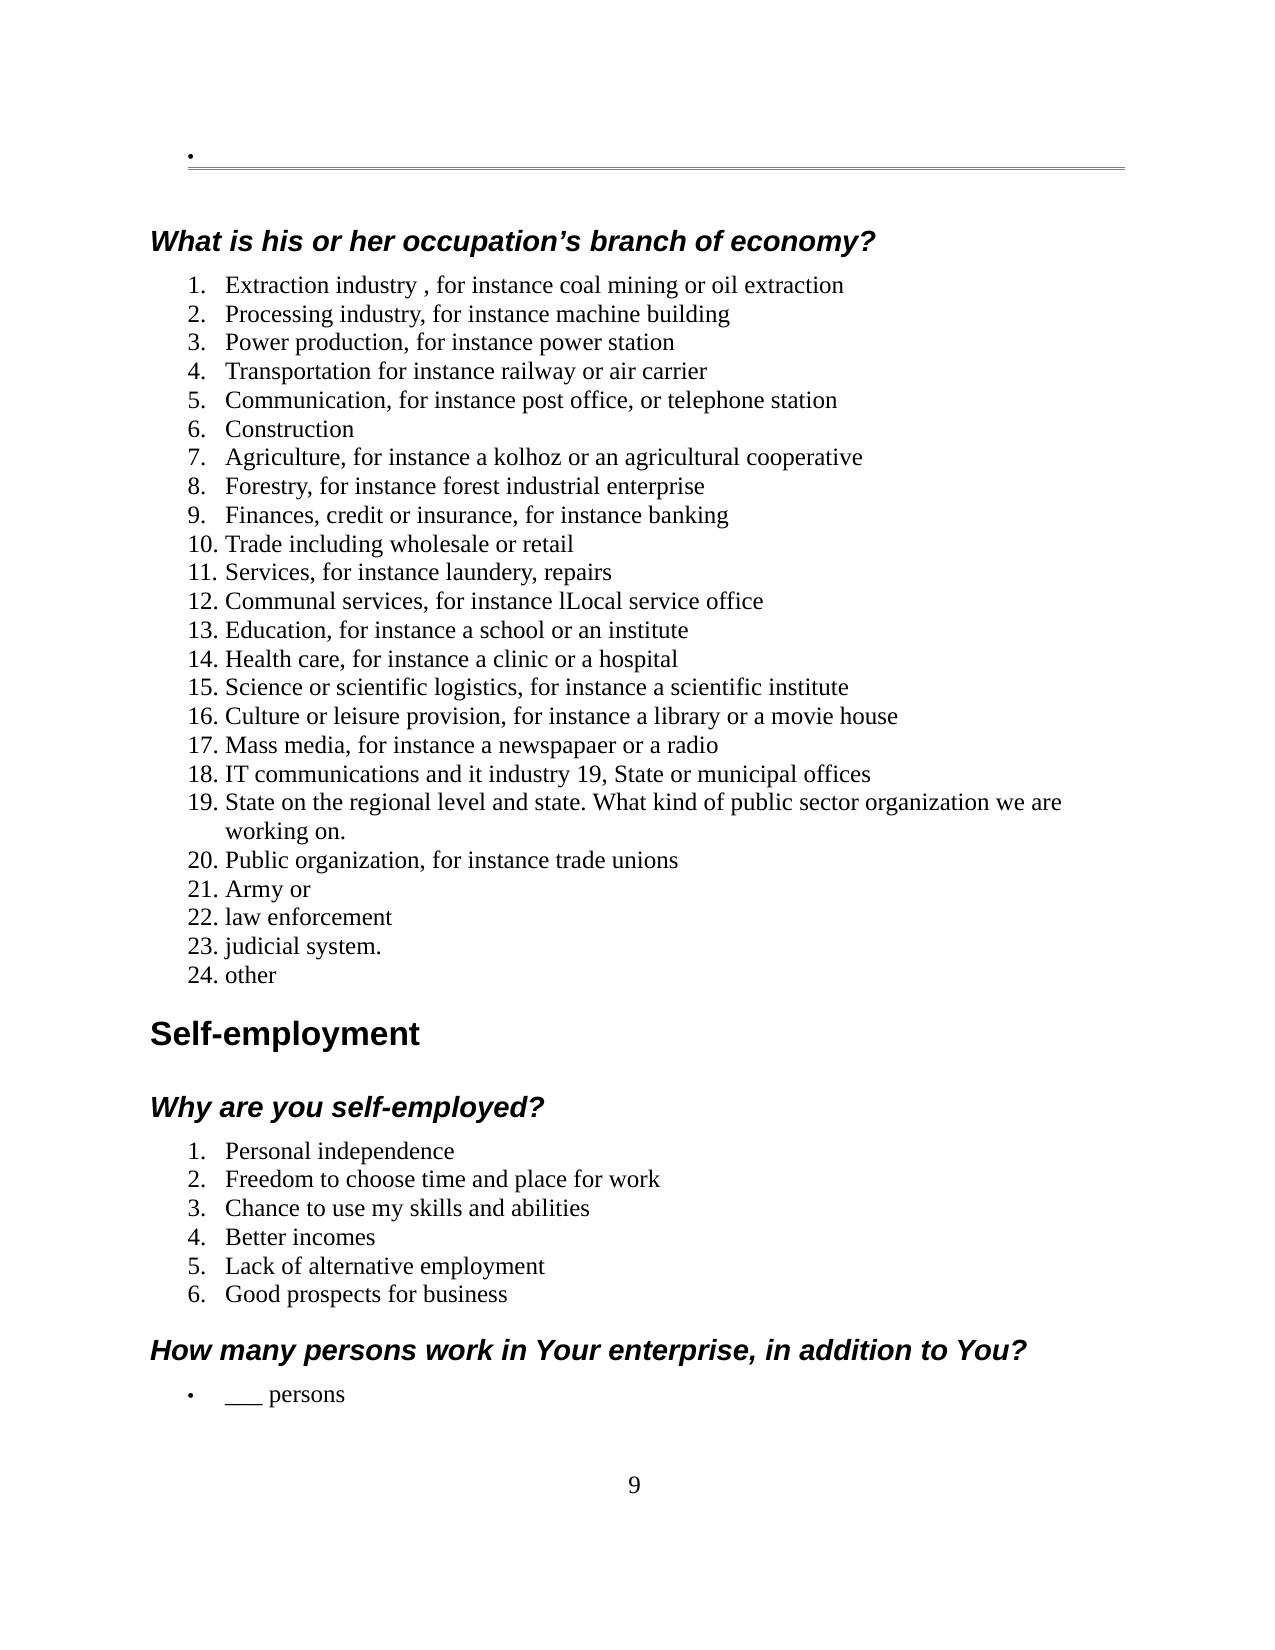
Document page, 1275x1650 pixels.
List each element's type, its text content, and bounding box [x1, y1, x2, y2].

list Communication, for instance post office, or telephone station [187, 385, 1125, 414]
list Good prospects for business [187, 1279, 1125, 1308]
subtitle Self-employment [150, 1014, 1125, 1052]
list Communal services, for instance lLocal service office [187, 586, 1125, 615]
list Army or [187, 874, 1125, 902]
list Services, for instance laundery, repairs [187, 557, 1125, 586]
list Chance to use my skills and abilities [187, 1193, 1125, 1222]
list Culture or leisure provision, for instance a library or a movie house [187, 701, 1125, 730]
list Processing industry, for instance machine building [187, 299, 1125, 327]
list law enforcement [187, 902, 1125, 931]
list Construction [187, 414, 1125, 442]
list Mass media, for instance a newspapaer or a radio [187, 730, 1125, 759]
list Personal independence [187, 1136, 1125, 1164]
list Better incomes [187, 1222, 1125, 1251]
list Agriculture, for instance a kolhoz or an agricultural cooperative [187, 442, 1125, 471]
subtitle Why are you self-employed? [150, 1090, 1125, 1123]
list judicial system. [187, 931, 1125, 960]
list Education, for instance a school or an institute [187, 615, 1125, 644]
list other [187, 960, 1125, 989]
list ___ persons [187, 1379, 1125, 1408]
list Finances, credit or insurance, for instance banking [187, 500, 1125, 529]
subtitle How many persons work in Your enterprise, in addition to You? [150, 1333, 1125, 1367]
list State on the regional level and state. What kind of public sector organization we are working on. [187, 787, 1125, 845]
list IT communications and it industry 19, State or municipal offices [187, 759, 1125, 787]
list Forestry, for instance forest industrial enterprise [187, 471, 1125, 500]
list Extraction industry , for instance coal mining or oil extraction [187, 270, 1125, 299]
list Public organization, for instance trade unions [187, 845, 1125, 874]
list Trade including wholesale or retail [187, 529, 1125, 557]
list Lack of alternative employment [187, 1251, 1125, 1279]
list Science or scientific logistics, for instance a scientific institute [187, 672, 1125, 701]
list Freedom to choose time and place for work [187, 1164, 1125, 1193]
list Health care, for instance a clinic or a hospital [187, 644, 1125, 672]
subtitle What is his or her occupation’s branch of economy? [150, 224, 1125, 257]
list Power production, for instance power station [187, 327, 1125, 356]
list Transportation for instance railway or air carrier [187, 356, 1125, 385]
